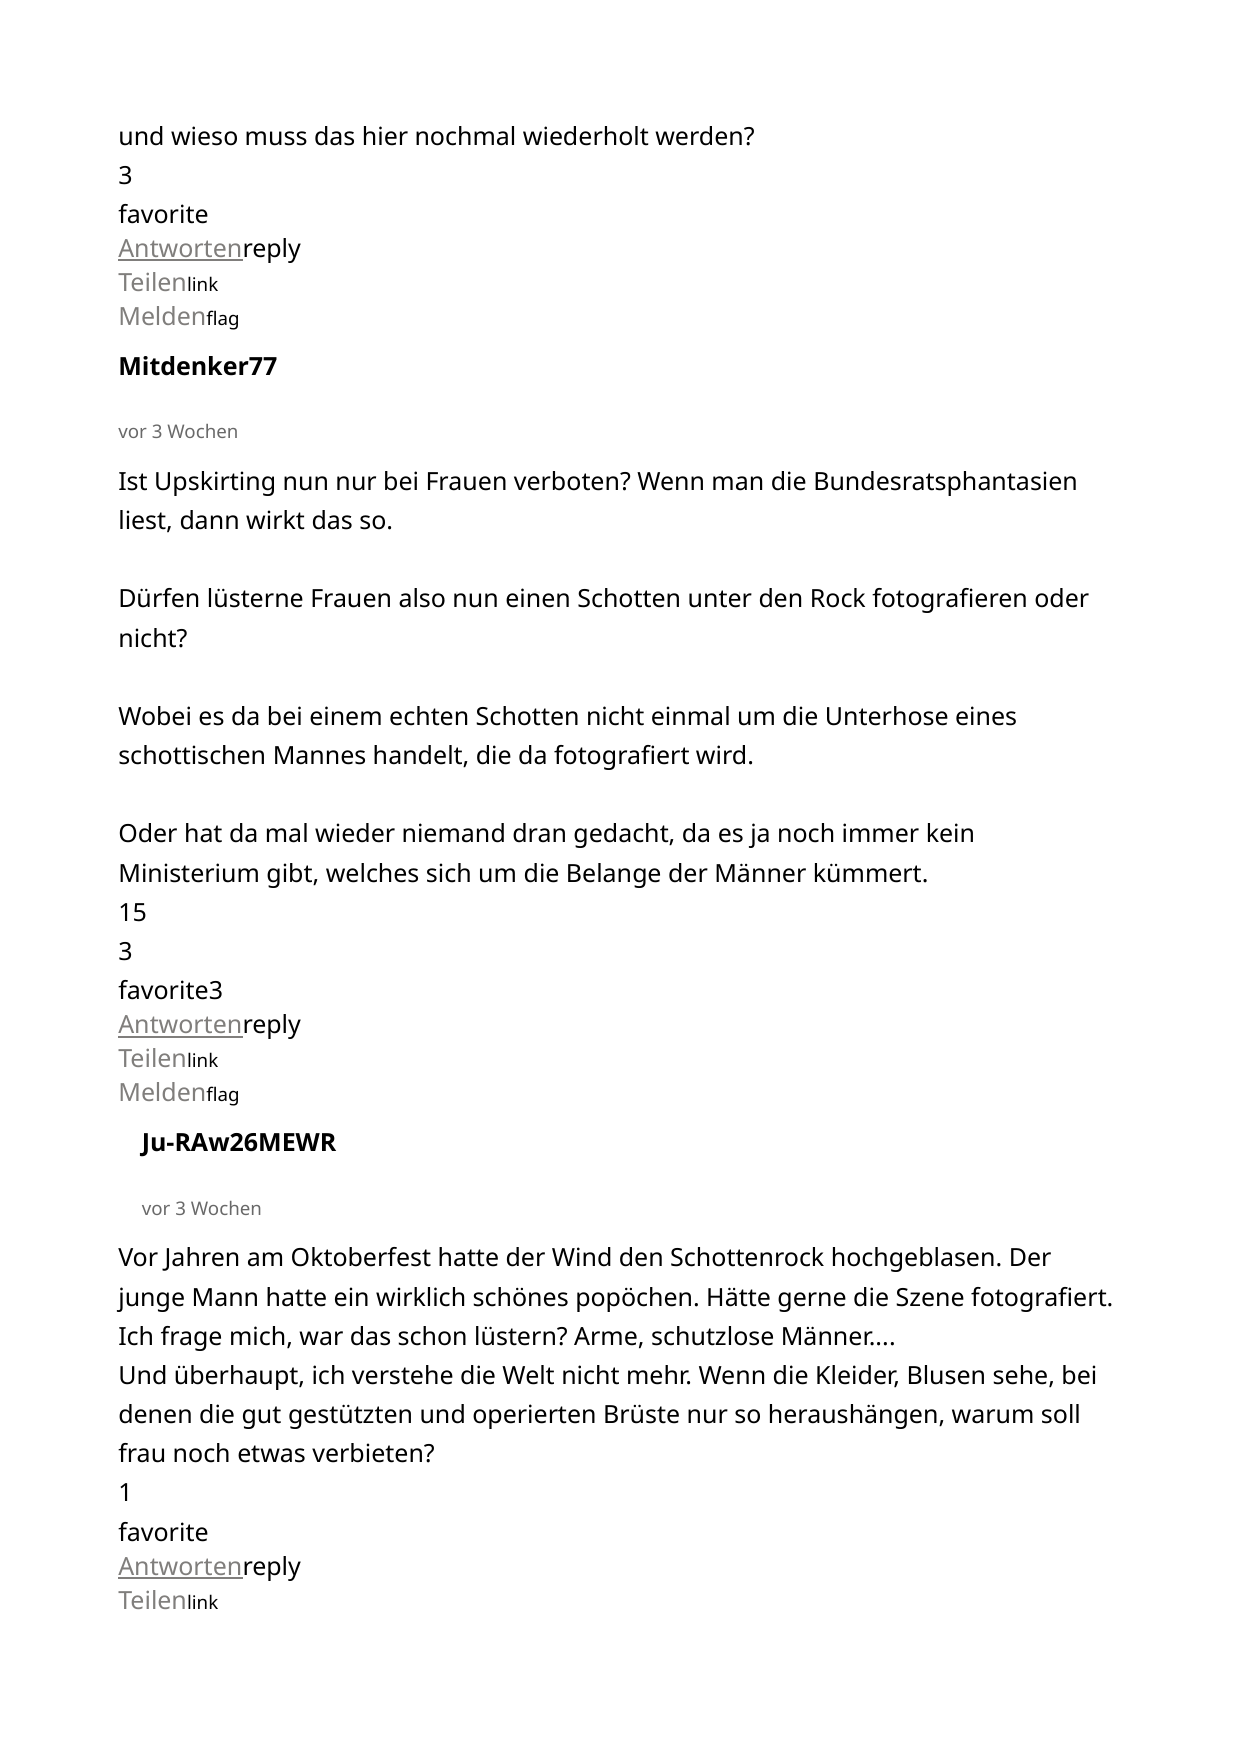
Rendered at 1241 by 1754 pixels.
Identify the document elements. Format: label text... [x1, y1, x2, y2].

text vor 3 Wochen [142, 1195, 1117, 1221]
text Teilenlink [118, 1041, 1122, 1075]
text Vor Jahren am Oktoberfest hatte der Wind den Schottenrock hochgeblasen. Der junge Mann hatte ein wirklich schönes popöchen. Hätte gerne die Szene fotografiert. Ich frage mich, war das schon lüstern? Arme, schutzlose Männer.... Und überhaupt, ich verstehe die Welt nicht mehr. Wenn die Kleider, Blusen sehe, bei denen die gut gestützten und operierten Brüste nur so heraushängen, warum soll frau noch etwas verbieten? [118, 1240, 1122, 1470]
text 1 [118, 1475, 1122, 1509]
text favorite3 [118, 973, 1122, 1007]
text Teilenlink [118, 264, 1122, 299]
text 3 [118, 934, 1122, 968]
text 3 [118, 157, 1122, 191]
text Ju-RAw26MEWR [142, 1125, 1114, 1159]
text Teilenlink [118, 1582, 1122, 1616]
text favorite [118, 1514, 1122, 1548]
text vor 3 Wochen [118, 419, 1117, 444]
text favorite [118, 196, 1122, 231]
text Meldenflag [118, 299, 1122, 333]
text Meldenflag [118, 1075, 1122, 1109]
text Ist Upskirting nun nur bei Frauen verboten? Wenn man die Bundesratsphantasien liest, dann wirkt das so. Dürfen lüsterne Frauen also nun einen Schotten unter den Rock fotografieren oder nicht? Wobei es da bei einem echten Schotten nicht einmal um die Unterhose eines schottischen Mannes handelt, die da fotografiert wird. Oder hat da mal wieder niemand dran gedacht, da es ja noch immer kein Ministerium gibt, welches sich um die Belange der Männer kümmert. [118, 464, 1122, 889]
text Mitdenker77 [118, 348, 1114, 382]
text Antwortenreply [118, 1007, 1122, 1041]
text und wieso muss das hier nochmal wiederholt werden? [118, 118, 1122, 152]
text Antwortenreply [118, 1548, 1122, 1582]
text 15 [118, 894, 1122, 928]
text Antwortenreply [118, 231, 1122, 264]
